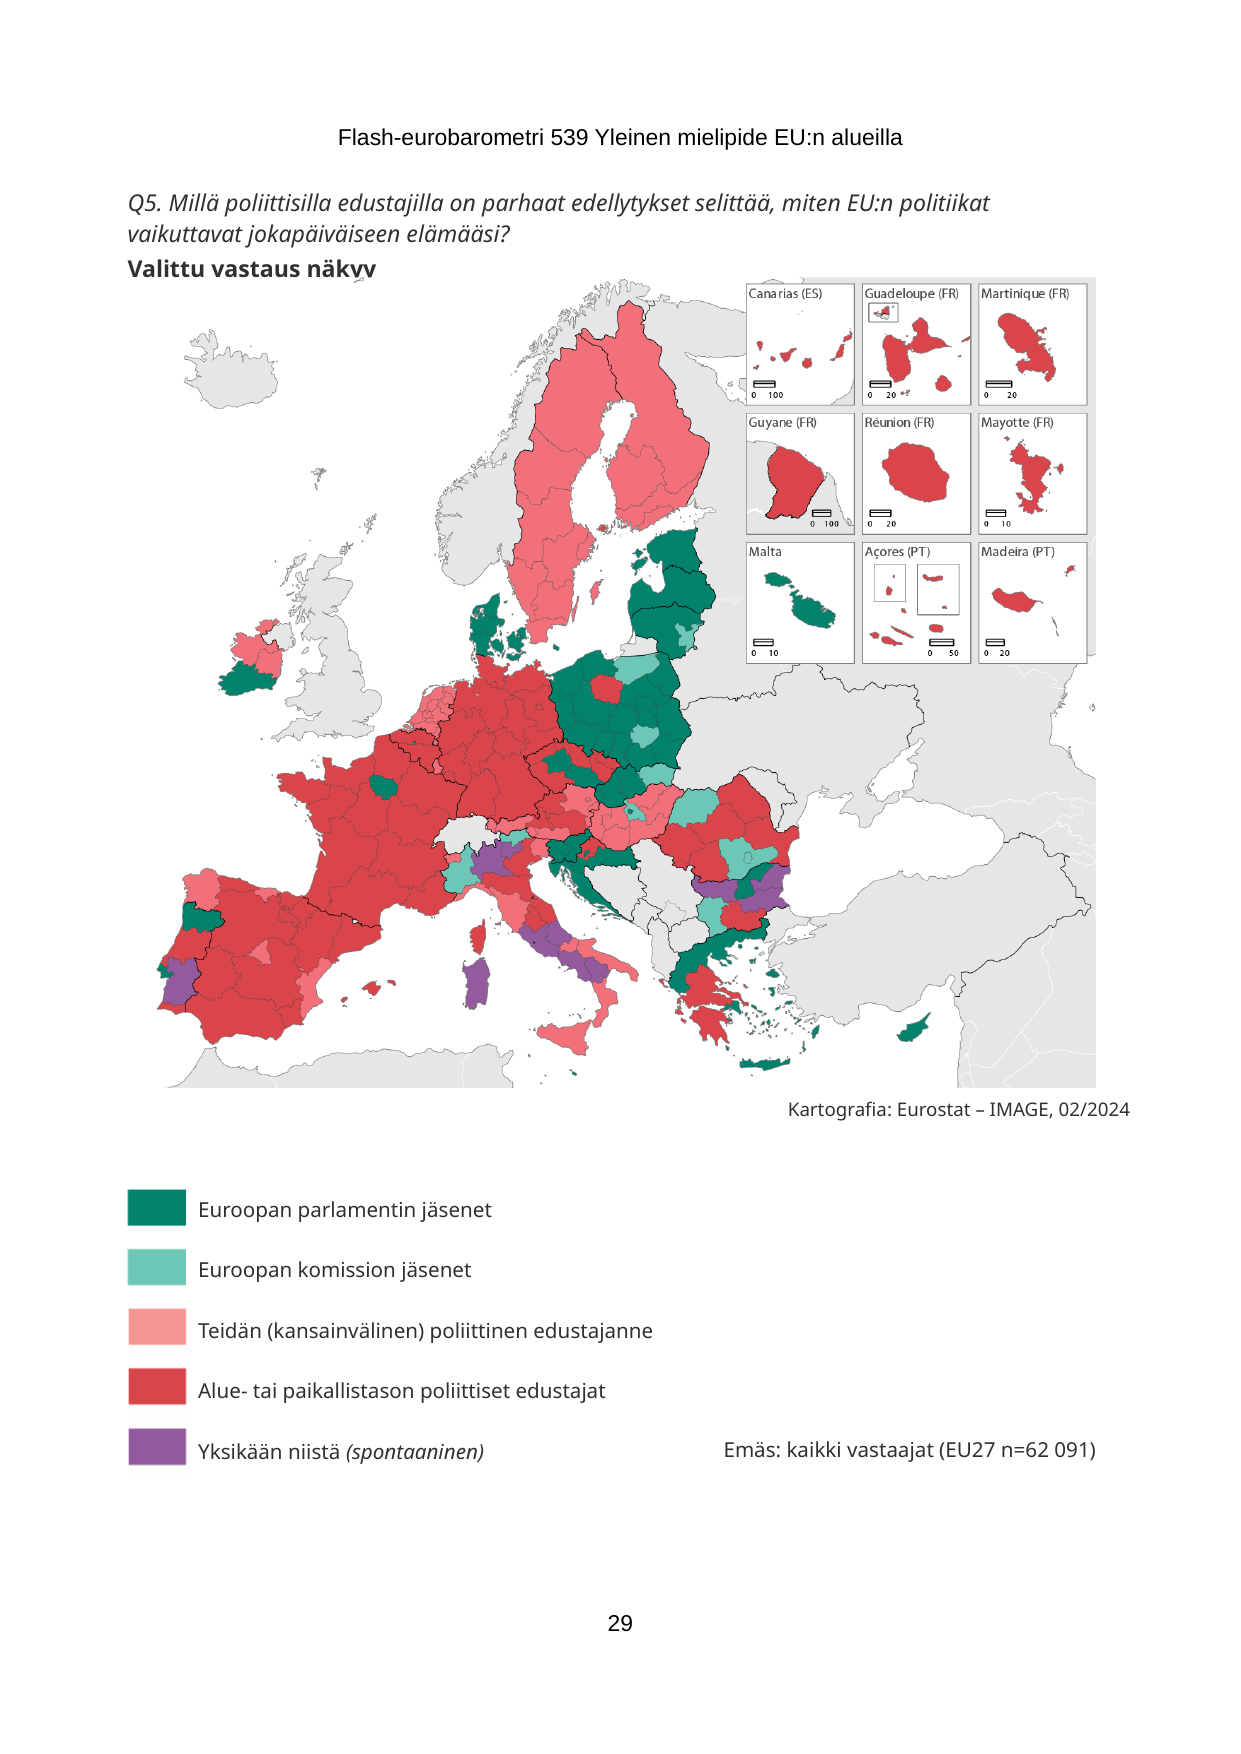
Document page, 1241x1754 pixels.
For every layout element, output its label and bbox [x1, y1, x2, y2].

picture [129, 1304, 192, 1416]
picture [128, 275, 1096, 1088]
picture [121, 1181, 186, 1300]
picture [129, 1422, 192, 1473]
